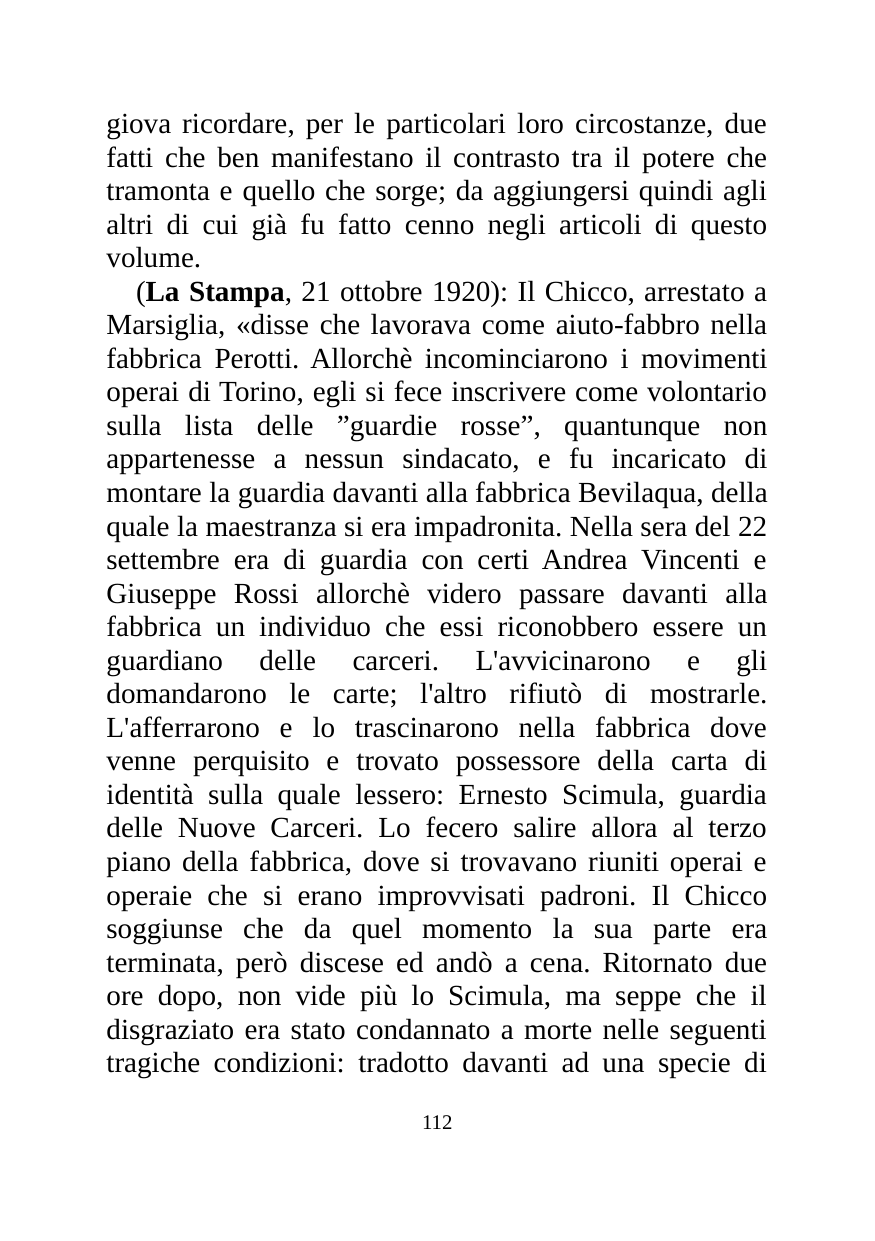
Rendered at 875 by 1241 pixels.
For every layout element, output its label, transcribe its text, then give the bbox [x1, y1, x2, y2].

text giova ricordare, per le particolari loro circostanze, due fatti che ben manifestano il contrasto tra il potere che tramonta e quello che sorge; da aggiungersi quindi agli altri di cui già fu fatto cenno negli articoli di questo volume. [106, 106, 768, 274]
text (La Stampa, 21 ottobre 1920): Il Chicco, arrestato a Marsiglia, «disse che lavorava come aiuto-fabbro nella fabbrica Perotti. Allorchè incominciarono i movimenti operai di Torino, egli si fece inscrivere come volontario sulla lista delle ”guardie rosse”, quantunque non appartenesse a nessun sindacato, e fu incaricato di montare la guardia davanti alla fabbrica Bevilaqua, della quale la maestranza si era impadronita. Nella sera del 22 settembre era di guardia con certi Andrea Vincenti e Giuseppe Rossi allorchè videro passare davanti alla fabbrica un individuo che essi riconobbero essere un guardiano delle carceri. L'avvicinarono e gli domandarono le carte; l'altro rifiutò di mostrarle. L'afferrarono e lo trascinarono nella fabbrica dove venne perquisito e trovato possessore della carta di identità sulla quale lessero: Ernesto Scimula, guardia delle Nuove Carceri. Lo fecero salire allora al terzo piano della fabbrica, dove si trovavano riuniti operai e operaie che si erano improvvisati padroni. Il Chicco soggiunse che da quel momento la sua parte era terminata, però discese ed andò a cena. Ritornato due ore dopo, non vide più lo Scimula, ma seppe che il disgraziato era stato condannato a morte nelle seguenti tragiche condizioni: tradotto davanti ad una specie di [106, 274, 768, 1079]
